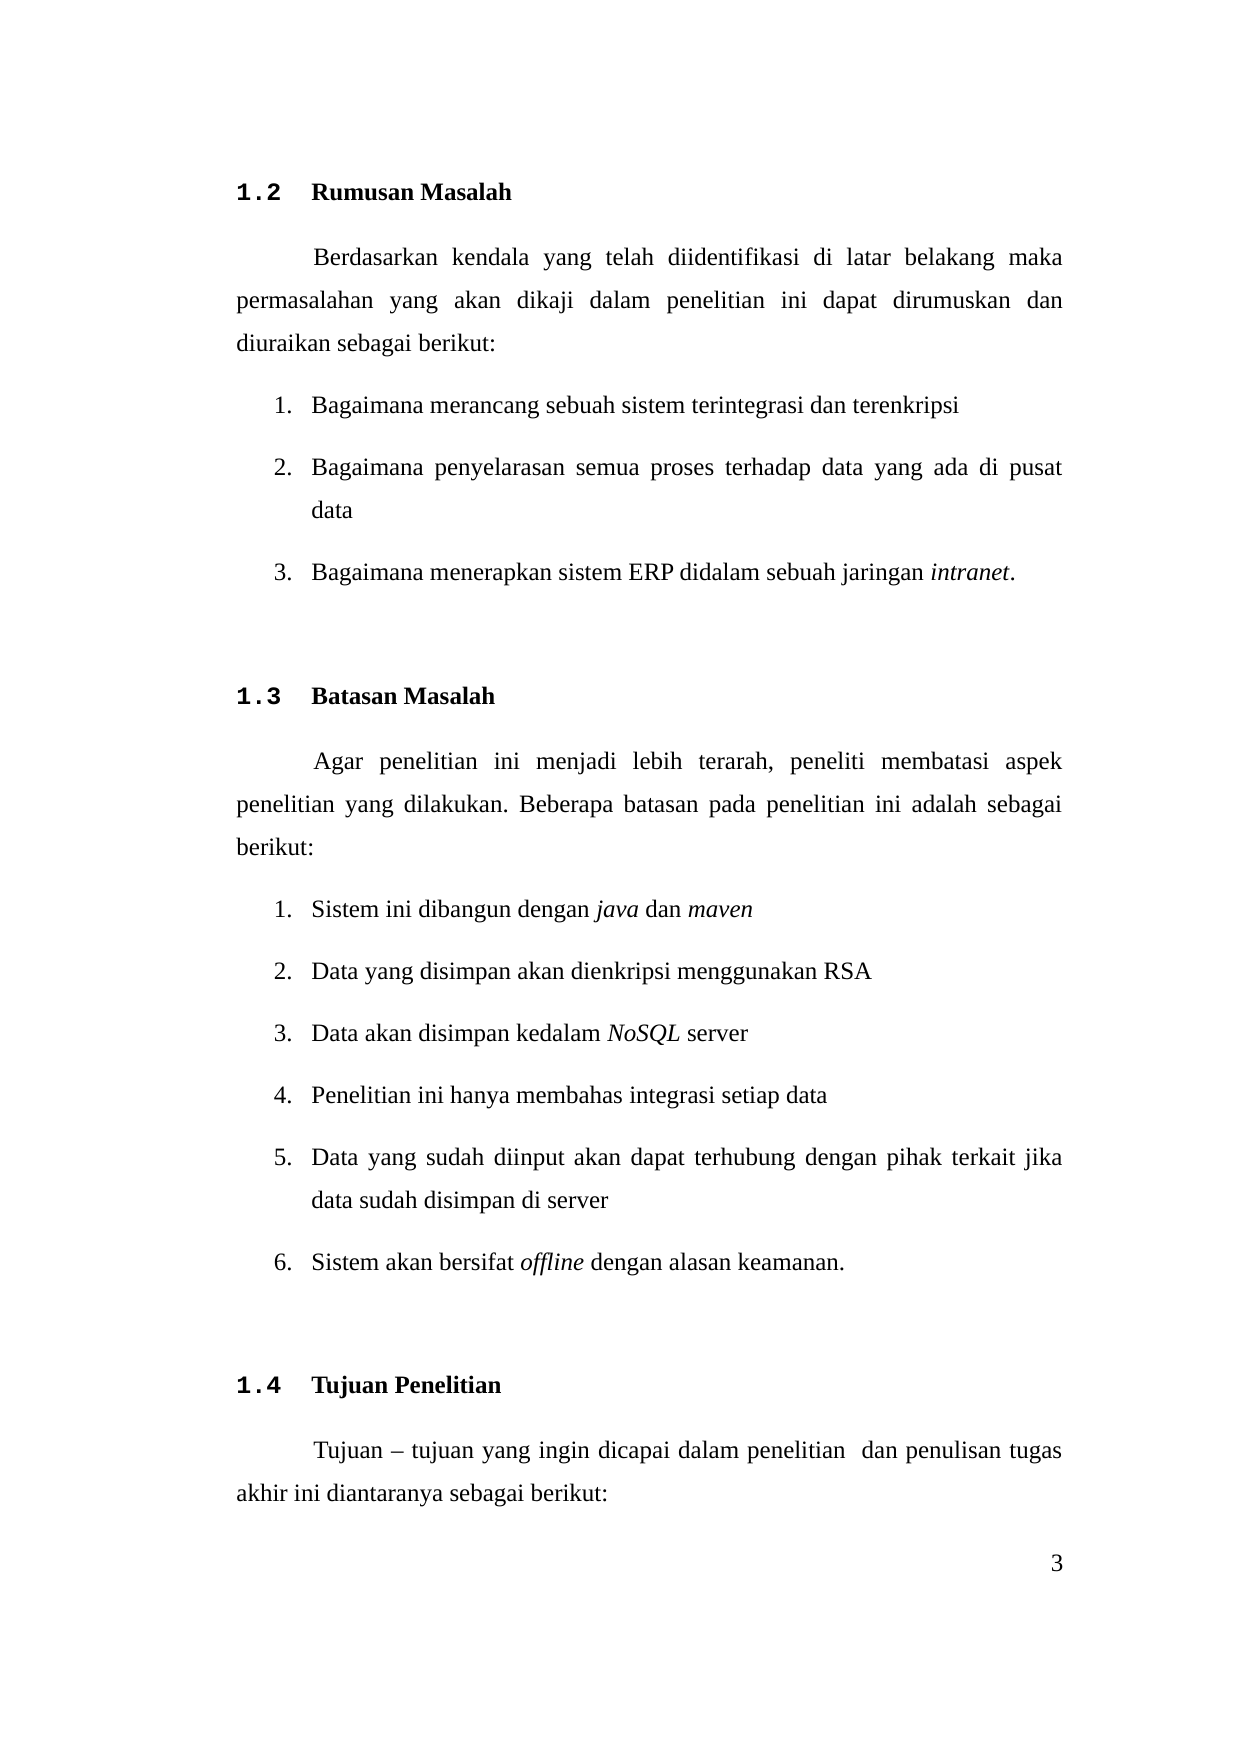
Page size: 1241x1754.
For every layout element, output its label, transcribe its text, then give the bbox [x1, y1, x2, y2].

subtitle Rumusan Masalah [236, 177, 1063, 208]
list Data yang disimpan akan dienkripsi menggunakan RSA [274, 956, 1063, 985]
list Penelitian ini hanya membahas integrasi setiap data [274, 1080, 1063, 1108]
list Bagaimana penyelarasan semua proses terhadap data yang ada di pusat data [274, 452, 1063, 524]
list Data akan disimpan kedalam NoSQL server [274, 1018, 1063, 1047]
text Agar penelitian ini menjadi lebih terarah, peneliti membatasi aspek penelitian yang dilakukan. Beberapa batasan pada penelitian ini adalah sebagai berikut: [236, 746, 1063, 861]
list Data yang sudah diinput akan dapat terhubung dengan pihak terkait jika data sudah disimpan di server [274, 1142, 1063, 1213]
list Sistem ini dibangun dengan java dan maven [274, 894, 1063, 923]
subtitle Tujuan Penelitian [236, 1370, 1063, 1401]
list Bagaimana menerapkan sistem ERP didalam sebuah jaringan intranet. [274, 557, 1063, 586]
text Berdasarkan kendala yang telah diidentifikasi di latar belakang maka permasalahan yang akan dikaji dalam penelitian ini dapat dirumuskan dan diuraikan sebagai berikut: [236, 242, 1063, 357]
subtitle Batasan Masalah [236, 681, 1063, 712]
list Sistem akan bersifat offline dengan alasan keamanan. [274, 1247, 1063, 1275]
text Tujuan – tujuan yang ingin dicapai dalam penelitian dan penulisan tugas akhir ini diantaranya sebagai berikut: [236, 1435, 1063, 1507]
list Bagaimana merancang sebuah sistem terintegrasi dan terenkripsi [274, 390, 1063, 419]
